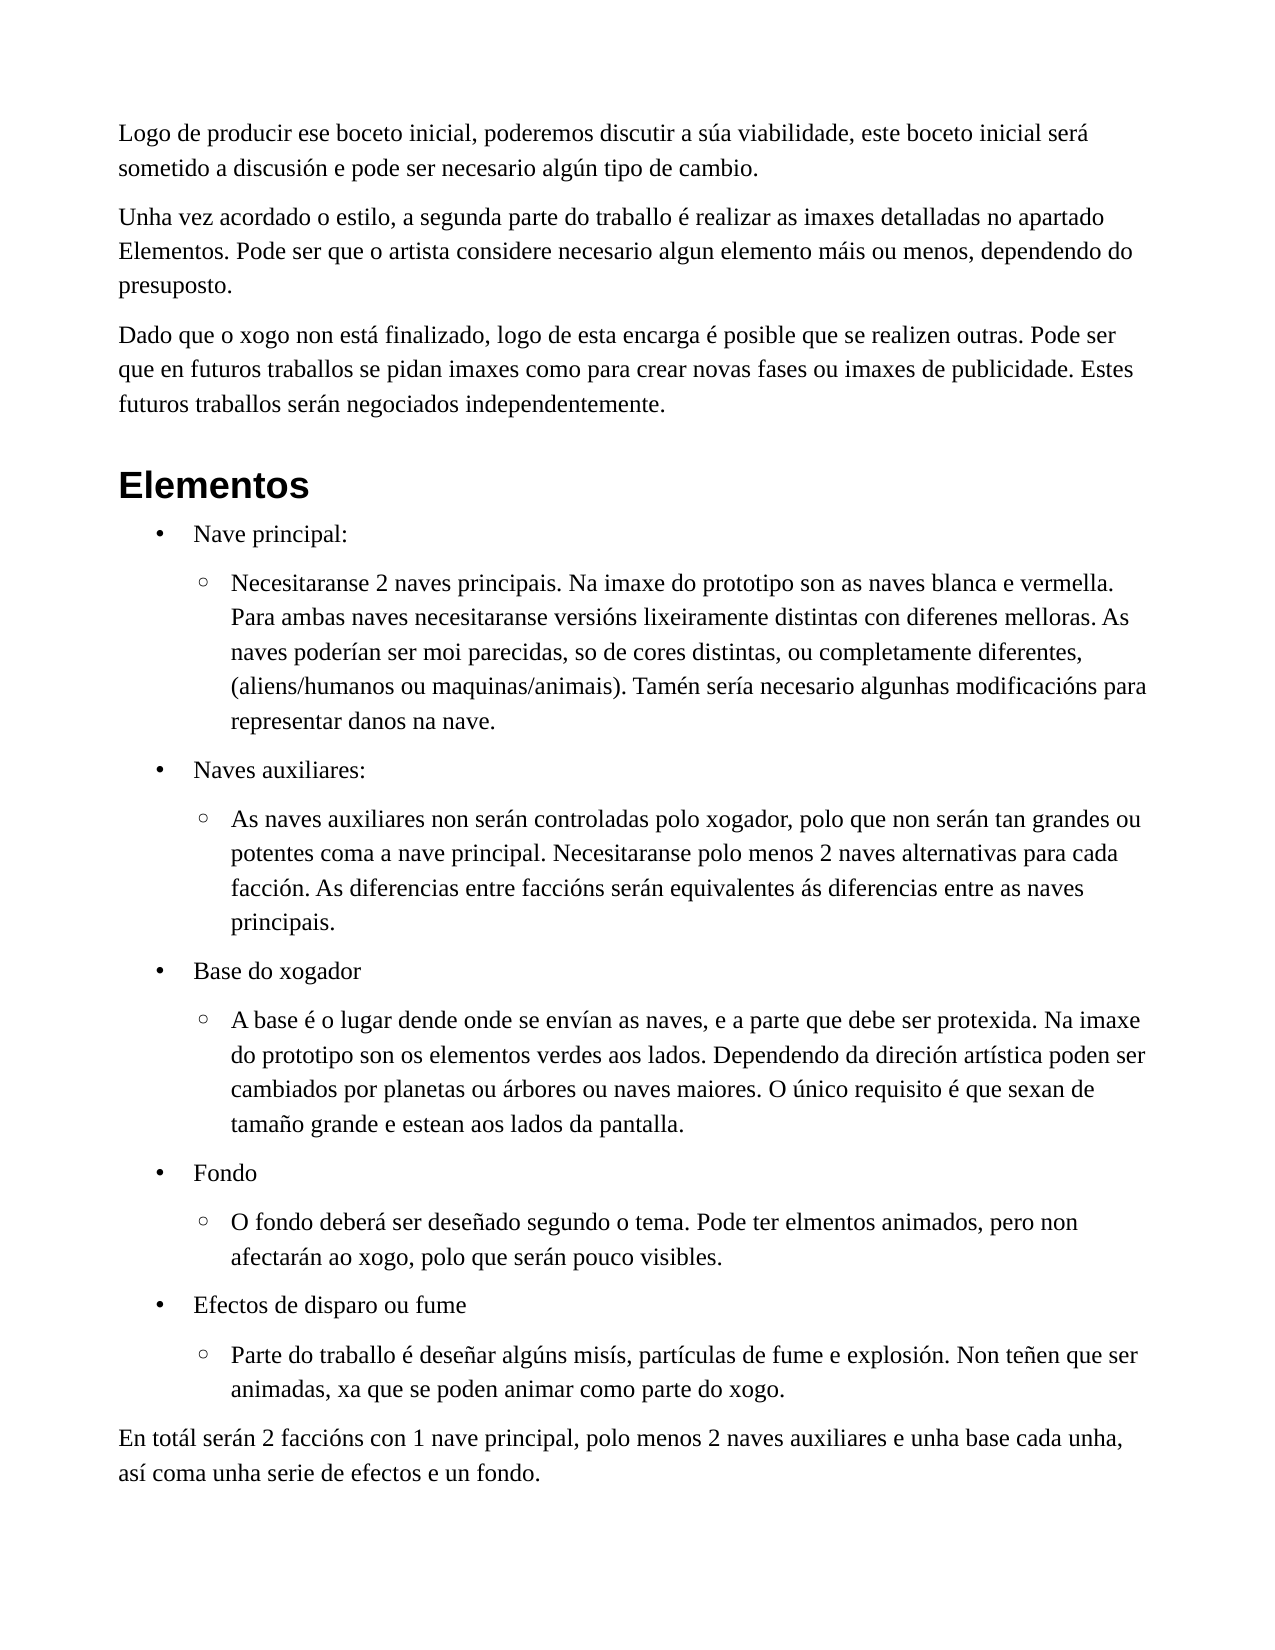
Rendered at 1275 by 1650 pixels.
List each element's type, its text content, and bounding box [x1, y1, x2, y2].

subtitle Elementos [118, 463, 1157, 506]
text Unha vez acordado o estilo, a segunda parte do traballo é realizar as imaxes detalladas no apartado Elementos. Pode ser que o artista considere necesario algun elemento máis ou menos, dependendo do presuposto. [118, 202, 1157, 299]
list Base do xogador [156, 956, 1157, 985]
list A base é o lugar dende onde se envían as naves, e a parte que debe ser protexida. Na imaxe do prototipo son os elementos verdes aos lados. Dependendo da direción artística poden ser cambiados por planetas ou árbores ou naves maiores. O único requisito é que sexan de tamaño grande e estean aos lados da pantalla. [193, 1006, 1157, 1138]
list O fondo deberá ser deseñado segundo o tema. Pode ter elmentos animados, pero non afectarán ao xogo, polo que serán pouco visibles. [193, 1207, 1157, 1270]
text En totál serán 2 faccións con 1 nave principal, polo menos 2 naves auxiliares e unha base cada unha, así coma unha serie de efectos e un fondo. [118, 1423, 1157, 1486]
list Naves auxiliares: [156, 755, 1157, 784]
list Parte do traballo é deseñar algúns misís, partículas de fume e explosión. Non teñen que ser animadas, xa que se poden animar como parte do xogo. [193, 1340, 1157, 1403]
text Dado que o xogo non está finalizado, logo de esta encarga é posible que se realizen outras. Pode ser que en futuros traballos se pidan imaxes como para crear novas fases ou imaxes de publicidade. Estes futuros traballos serán negociados independentemente. [118, 320, 1157, 417]
list Nave principal: [156, 519, 1157, 548]
list Efectos de disparo ou fume [156, 1291, 1157, 1319]
list Necesitaranse 2 naves principais. Na imaxe do prototipo son as naves blanca e vermella. Para ambas naves necesitaranse versións lixeiramente distintas con diferenes melloras. As naves poderían ser moi parecidas, so de cores distintas, ou completamente diferentes, (aliens/humanos ou maquinas/animais). Tamén sería necesario algunhas modificacións para representar danos na nave. [193, 568, 1157, 734]
list Fondo [156, 1158, 1157, 1187]
text Logo de producir ese boceto inicial, poderemos discutir a súa viabilidade, este boceto inicial será sometido a discusión e pode ser necesario algún tipo de cambio. [118, 118, 1157, 181]
list As naves auxiliares non serán controladas polo xogador, polo que non serán tan grandes ou potentes coma a nave principal. Necesitaranse polo menos 2 naves alternativas para cada facción. As diferencias entre faccións serán equivalentes ás diferencias entre as naves principais. [193, 804, 1157, 936]
